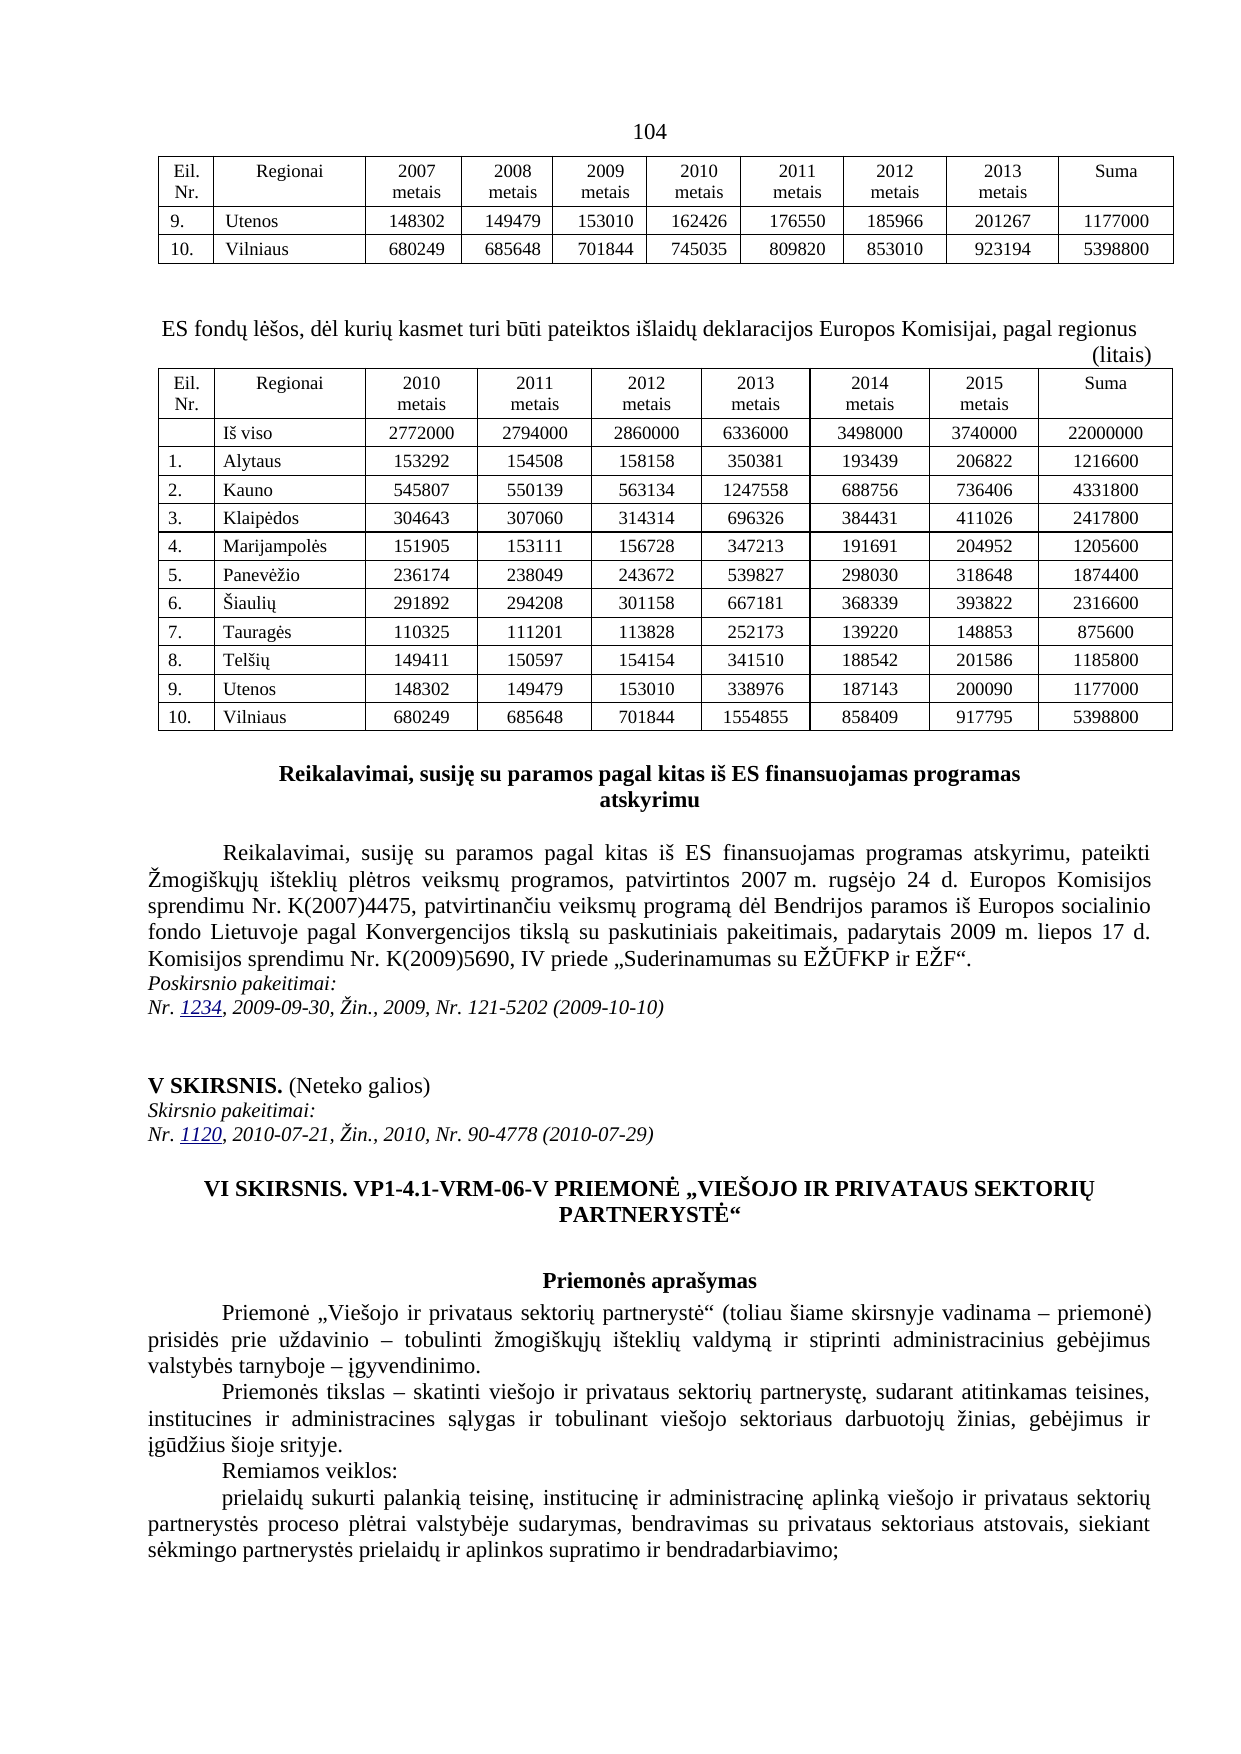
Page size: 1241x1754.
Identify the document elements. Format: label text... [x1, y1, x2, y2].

table_cell 9. [159, 675, 214, 702]
table_cell 685648 [462, 235, 552, 262]
table_cell 113828 [592, 618, 701, 645]
table_cell 341510 [702, 646, 809, 673]
table_cell 1205600 [1039, 533, 1172, 560]
table_cell 736406 [930, 476, 1038, 503]
table_cell 1177000 [1059, 207, 1173, 234]
table_cell 206822 [930, 447, 1038, 474]
table_cell 7. [159, 618, 214, 645]
table_header 2007 metais [366, 157, 461, 206]
table_cell 294208 [478, 589, 591, 617]
table_cell 3. [159, 504, 214, 531]
table_header 2010 metais [647, 157, 740, 206]
text Nr. 1234, 2009-09-30, Žin., 2009, Nr. 121-5202 (2009-10-10) [148, 995, 1152, 1019]
table_cell 153010 [592, 675, 701, 702]
table_cell 6336000 [702, 419, 809, 446]
table_header 2013 metais [702, 369, 809, 418]
text Priemonės tikslas – skatinti viešojo ir privataus sektorių partnerystę, sudarant atitinkamas teisines, institucines ir administracines sąlygas ir tobulinant viešojo sektoriaus darbuotojų žinias, gebėjimus ir įgūdžius šioje srityje. [148, 1378, 1152, 1457]
table_cell 238049 [478, 561, 591, 588]
table_header 2011 metais [478, 369, 591, 418]
table_header 2012 metais [592, 369, 701, 418]
table_cell 193439 [811, 447, 929, 474]
table_cell Alytaus [215, 447, 365, 474]
table_cell 680249 [366, 235, 461, 262]
table_header Suma [1039, 369, 1172, 418]
table_header 2012 metais [844, 157, 946, 206]
table_cell 701844 [553, 235, 646, 262]
table_cell 149479 [462, 207, 552, 234]
table_cell Vilniaus [215, 703, 365, 730]
table_cell 318648 [930, 561, 1038, 588]
table_cell 1. [159, 447, 214, 474]
text Priemonės aprašymas [148, 1267, 1152, 1293]
table_cell 550139 [478, 476, 591, 503]
text Nr. 1120, 2010-07-21, Žin., 2010, Nr. 90-4778 (2010-07-29) [148, 1122, 1152, 1146]
text Remiamos veiklos: [148, 1457, 1152, 1484]
table_cell 350381 [702, 447, 809, 474]
table_cell 252173 [702, 618, 809, 645]
table_cell 185966 [844, 207, 946, 234]
table_cell 680249 [366, 703, 477, 730]
table_cell 411026 [930, 504, 1038, 531]
table_cell 745035 [647, 235, 740, 262]
table_cell Vilniaus [214, 235, 365, 262]
table_cell 22000000 [1039, 419, 1172, 446]
table_cell 3498000 [811, 419, 929, 446]
table_cell 10. [159, 703, 214, 730]
table_cell 809820 [741, 235, 843, 262]
table_cell 923194 [947, 235, 1058, 262]
text ES fondų lėšos, dėl kurių kasmet turi būti pateiktos išlaidų deklaracijos Europos Komisijai, pagal regionus [148, 315, 1152, 341]
table_cell 314314 [592, 504, 701, 531]
table_cell 1185800 [1039, 646, 1172, 673]
table_cell [159, 419, 214, 446]
table_cell Tauragės [215, 618, 365, 645]
table_cell 5398800 [1059, 235, 1173, 262]
table_cell 2772000 [366, 419, 477, 446]
subtitle VI SKIRSNIS. VP1-4.1-VRM-06-V PRIEMONĖ „VIEŠOJO IR PRIVATAUS SEKTORIŲ PARTNERYSTĖ“ [148, 1175, 1152, 1228]
table_cell 1874400 [1039, 561, 1172, 588]
table_cell 187143 [811, 675, 929, 702]
text prielaidų sukurti palankią teisinę, institucinę ir administracinę aplinką viešojo ir privataus sektorių partnerystės proceso plėtrai valstybėje sudarymas, bendravimas su privataus sektoriaus atstovais, siekiant sėkmingo partnerystės prielaidų ir aplinkos supratimo ir bendradarbiavimo; [148, 1484, 1152, 1563]
table_cell 156728 [592, 533, 701, 560]
table_cell 2794000 [478, 419, 591, 446]
table_cell Iš viso [215, 419, 365, 446]
table_cell 158158 [592, 447, 701, 474]
table_cell 291892 [366, 589, 477, 617]
table_cell 2316600 [1039, 589, 1172, 617]
table_cell 148302 [366, 207, 461, 234]
table_cell 2860000 [592, 419, 701, 446]
table_cell 3740000 [930, 419, 1038, 446]
table_cell 148853 [930, 618, 1038, 645]
table_cell 201267 [947, 207, 1058, 234]
table_cell 701844 [592, 703, 701, 730]
table_cell 5398800 [1039, 703, 1172, 730]
table_cell 10. [159, 235, 213, 262]
table_cell 696326 [702, 504, 809, 531]
table_cell 384431 [811, 504, 929, 531]
table_cell 2417800 [1039, 504, 1172, 531]
table_header 2014 metais [811, 369, 929, 418]
table_cell 875600 [1039, 618, 1172, 645]
table_cell 307060 [478, 504, 591, 531]
table_cell 301158 [592, 589, 701, 617]
table_cell 176550 [741, 207, 843, 234]
text Reikalavimai, susiję su paramos pagal kitas iš ES finansuojamas programas atskyrimu, pateikti Žmogiškųjų išteklių plėtros veiksmų programos, patvirtintos 2007 m. rugsėjo 24 d. Europos Komisijos sprendimu Nr. K(2007)4475, patvirtinančiu veiksmų programą dėl Bendrijos paramos iš Europos socialinio fondo Lietuvoje pagal Konvergencijos tikslą su paskutiniais pakeitimais, padarytais 2009 m. liepos 17 d. Komisijos sprendimu Nr. K(2009)5690, IV priede „Suderinamumas su EŽŪFKP ir EŽF“. [148, 839, 1152, 971]
table_cell 338976 [702, 675, 809, 702]
table_cell 4. [159, 533, 214, 560]
table_cell 153010 [553, 207, 646, 234]
table_cell 853010 [844, 235, 946, 262]
table_cell 858409 [811, 703, 929, 730]
table_cell Utenos [215, 675, 365, 702]
table_cell 149479 [478, 675, 591, 702]
table_header 2009 metais [553, 157, 646, 206]
table_cell 162426 [647, 207, 740, 234]
table_cell 1177000 [1039, 675, 1172, 702]
table_cell 153292 [366, 447, 477, 474]
table_cell 150597 [478, 646, 591, 673]
table_header 2008 metais [462, 157, 552, 206]
table_cell Marijampolės [215, 533, 365, 560]
table_cell Kauno [215, 476, 365, 503]
table_cell 685648 [478, 703, 591, 730]
table_cell 1216600 [1039, 447, 1172, 474]
table_cell 188542 [811, 646, 929, 673]
table_header 2011 metais [741, 157, 843, 206]
table_cell 2. [159, 476, 214, 503]
table_cell 688756 [811, 476, 929, 503]
table_cell 153111 [478, 533, 591, 560]
table_header 2013 metais [947, 157, 1058, 206]
table_header 2010 metais [366, 369, 477, 418]
table_cell 154154 [592, 646, 701, 673]
table_cell 201586 [930, 646, 1038, 673]
table_cell 347213 [702, 533, 809, 560]
subtitle V SKIRSNIS. (Neteko galios) [148, 1072, 1152, 1098]
table_cell 5. [159, 561, 214, 588]
table_header Suma [1059, 157, 1173, 206]
table_header Regionai [214, 157, 365, 206]
table_header Eil. Nr. [159, 157, 213, 206]
table_cell 1247558 [702, 476, 809, 503]
table_cell 139220 [811, 618, 929, 645]
table_cell 111201 [478, 618, 591, 645]
table_header 2015 metais [930, 369, 1038, 418]
table_cell 368339 [811, 589, 929, 617]
table_cell 236174 [366, 561, 477, 588]
table_cell 148302 [366, 675, 477, 702]
table_cell 149411 [366, 646, 477, 673]
table_header Eil. Nr. [159, 369, 214, 418]
table_cell Telšių [215, 646, 365, 673]
text Reikalavimai, susiję su paramos pagal kitas iš ES finansuojamas programas atskyrimu [148, 760, 1152, 813]
table_cell 1554855 [702, 703, 809, 730]
table_cell 298030 [811, 561, 929, 588]
table_cell 917795 [930, 703, 1038, 730]
table_cell 667181 [702, 589, 809, 617]
table_cell 4331800 [1039, 476, 1172, 503]
table_cell 200090 [930, 675, 1038, 702]
text (litais) [148, 341, 1152, 368]
table_cell Panevėžio [215, 561, 365, 588]
table_cell 204952 [930, 533, 1038, 560]
table_cell 6. [159, 589, 214, 617]
table_cell 393822 [930, 589, 1038, 617]
table_cell 243672 [592, 561, 701, 588]
table_cell 9. [159, 207, 213, 234]
table_header Regionai [215, 369, 365, 418]
table_cell 545807 [366, 476, 477, 503]
text Skirsnio pakeitimai: [148, 1098, 1152, 1122]
text Poskirsnio pakeitimai: [148, 971, 1152, 995]
table_cell 304643 [366, 504, 477, 531]
table_cell Utenos [214, 207, 365, 234]
table_cell 151905 [366, 533, 477, 560]
table_cell Klaipėdos [215, 504, 365, 531]
table_cell 110325 [366, 618, 477, 645]
table_cell Šiaulių [215, 589, 365, 617]
table_cell 8. [159, 646, 214, 673]
text Priemonė „Viešojo ir privataus sektorių partnerystė“ (toliau šiame skirsnyje vadinama – priemonė) prisidės prie uždavinio – tobulinti žmogiškųjų išteklių valdymą ir stiprinti administracinius gebėjimus valstybės tarnyboje – įgyvendinimo. [148, 1299, 1152, 1378]
table_cell 539827 [702, 561, 809, 588]
table_cell 563134 [592, 476, 701, 503]
table_cell 154508 [478, 447, 591, 474]
table_cell 191691 [811, 533, 929, 560]
